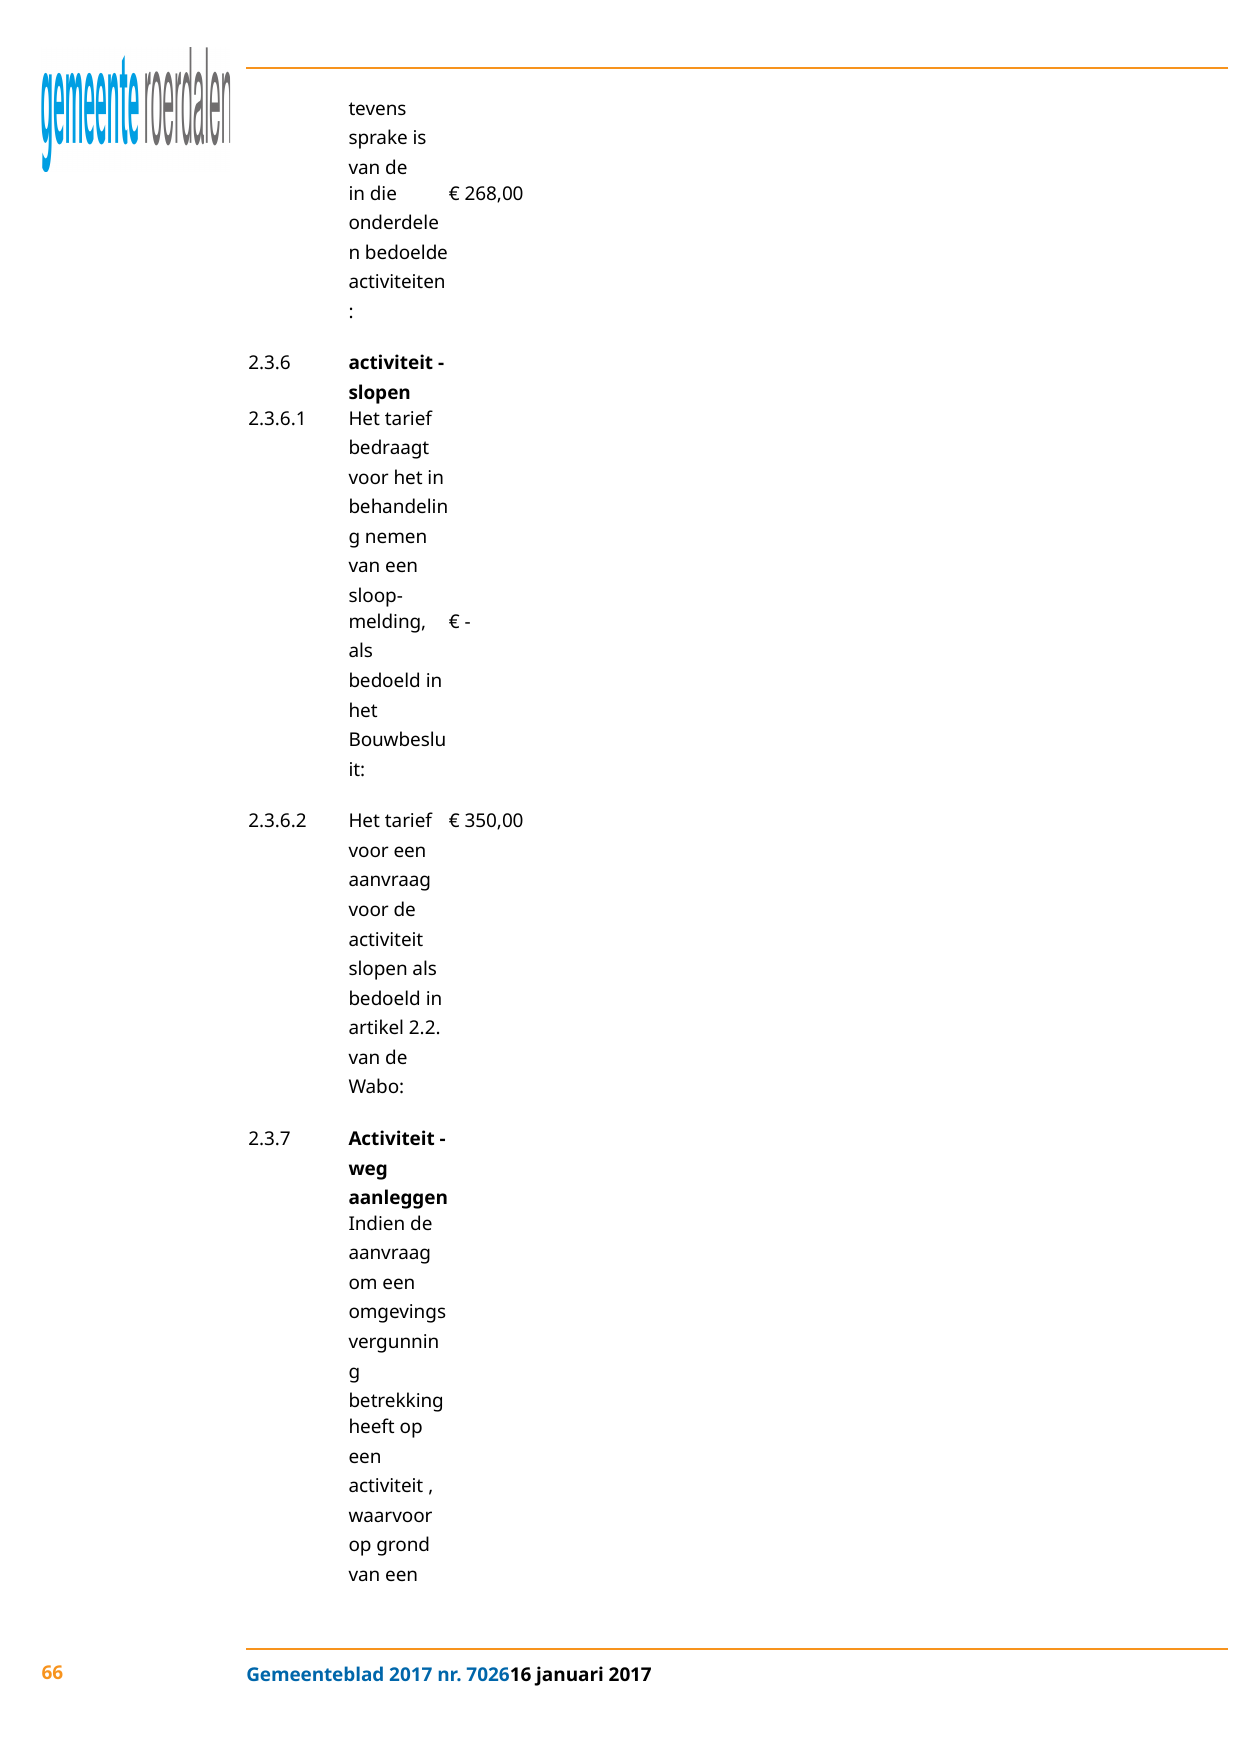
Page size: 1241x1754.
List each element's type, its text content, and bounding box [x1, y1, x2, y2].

table_cell Activiteit - weg aanleggen [348, 1125, 449, 1210]
table_cell 2.3.6.1 [248, 405, 348, 608]
table_cell [248, 180, 348, 324]
table_cell [449, 405, 549, 608]
table_cell [449, 95, 549, 180]
table_cell [248, 324, 348, 349]
table_cell € 268,00 [449, 180, 549, 324]
table_cell [248, 782, 348, 807]
table_cell activiteit - slopen [348, 350, 449, 405]
table_cell 2.3.7 [248, 1125, 348, 1210]
table_cell tevens sprake is van de [348, 95, 449, 180]
table_cell 2.3.6 [248, 350, 348, 405]
table_cell [449, 1210, 549, 1413]
table_cell [248, 608, 348, 782]
table_cell [348, 1099, 449, 1125]
table_cell [449, 1125, 549, 1210]
table_cell [248, 1413, 348, 1587]
table_cell [348, 324, 449, 349]
picture [41, 47, 231, 172]
table_cell [449, 1099, 549, 1125]
table_cell Het tarief voor een aanvraag voor de activiteit slopen als bedoeld in artikel 2.2. van de Wabo: [348, 808, 449, 1099]
table_cell [449, 782, 549, 807]
table_cell [248, 1210, 348, 1413]
table_cell [248, 1099, 348, 1125]
table_cell [449, 350, 549, 405]
table_cell [248, 95, 348, 180]
table_cell 2.3.6.2 [248, 808, 348, 1099]
table_cell Het tarief bedraagt voor het in behandeling nemen van een sloop- [348, 405, 449, 608]
table_cell [348, 782, 449, 807]
table_cell melding, als bedoeld in het Bouwbesluit: [348, 608, 449, 782]
table_cell [449, 1413, 549, 1587]
table_cell € - [449, 608, 549, 782]
table_cell € 350,00 [449, 808, 549, 1099]
picture [41, 134, 48, 172]
table_cell [449, 324, 549, 349]
table_cell heeft op een activiteit , waarvoor op grond van een [348, 1413, 449, 1587]
table_cell in die onderdelen bedoelde activiteiten: [348, 180, 449, 324]
table_cell Indien de aanvraag om een omgevingsvergunning betrekking [348, 1210, 449, 1413]
